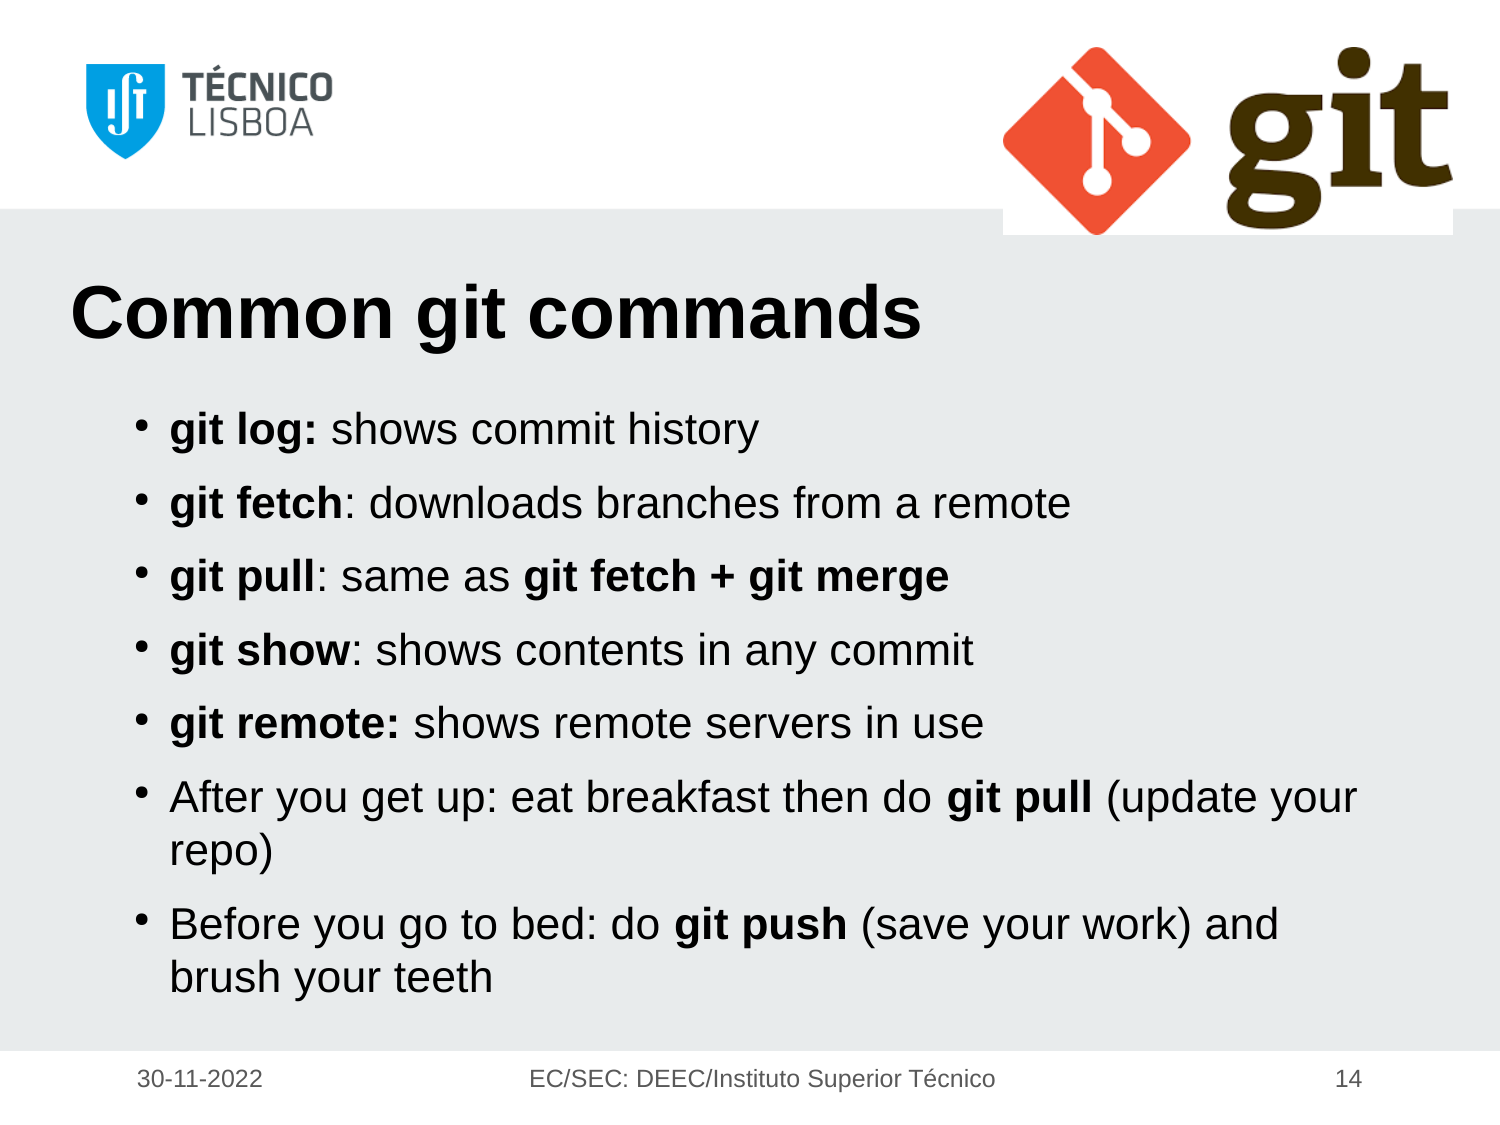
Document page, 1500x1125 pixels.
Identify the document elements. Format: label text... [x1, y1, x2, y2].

title Common git commands [55, 237, 1312, 381]
footer EC/SEC: DEEC/Instituto Superior Técnico [512, 1052, 1021, 1103]
slide_number 30-11-2022 [121, 1052, 425, 1103]
slide_number [1077, 1052, 1378, 1103]
picture [0, 0, 1500, 1125]
list git log: shows commit history git fetch: downloads branches from a remote git pull: same as git fetch + git merge git show: shows contents in any commit git remote: shows remote servers in use After you get up: eat breakfast then do git pull (update your repo) Before you go to bed: do git push (save your work) and brush your teeth [121, 400, 1378, 1005]
